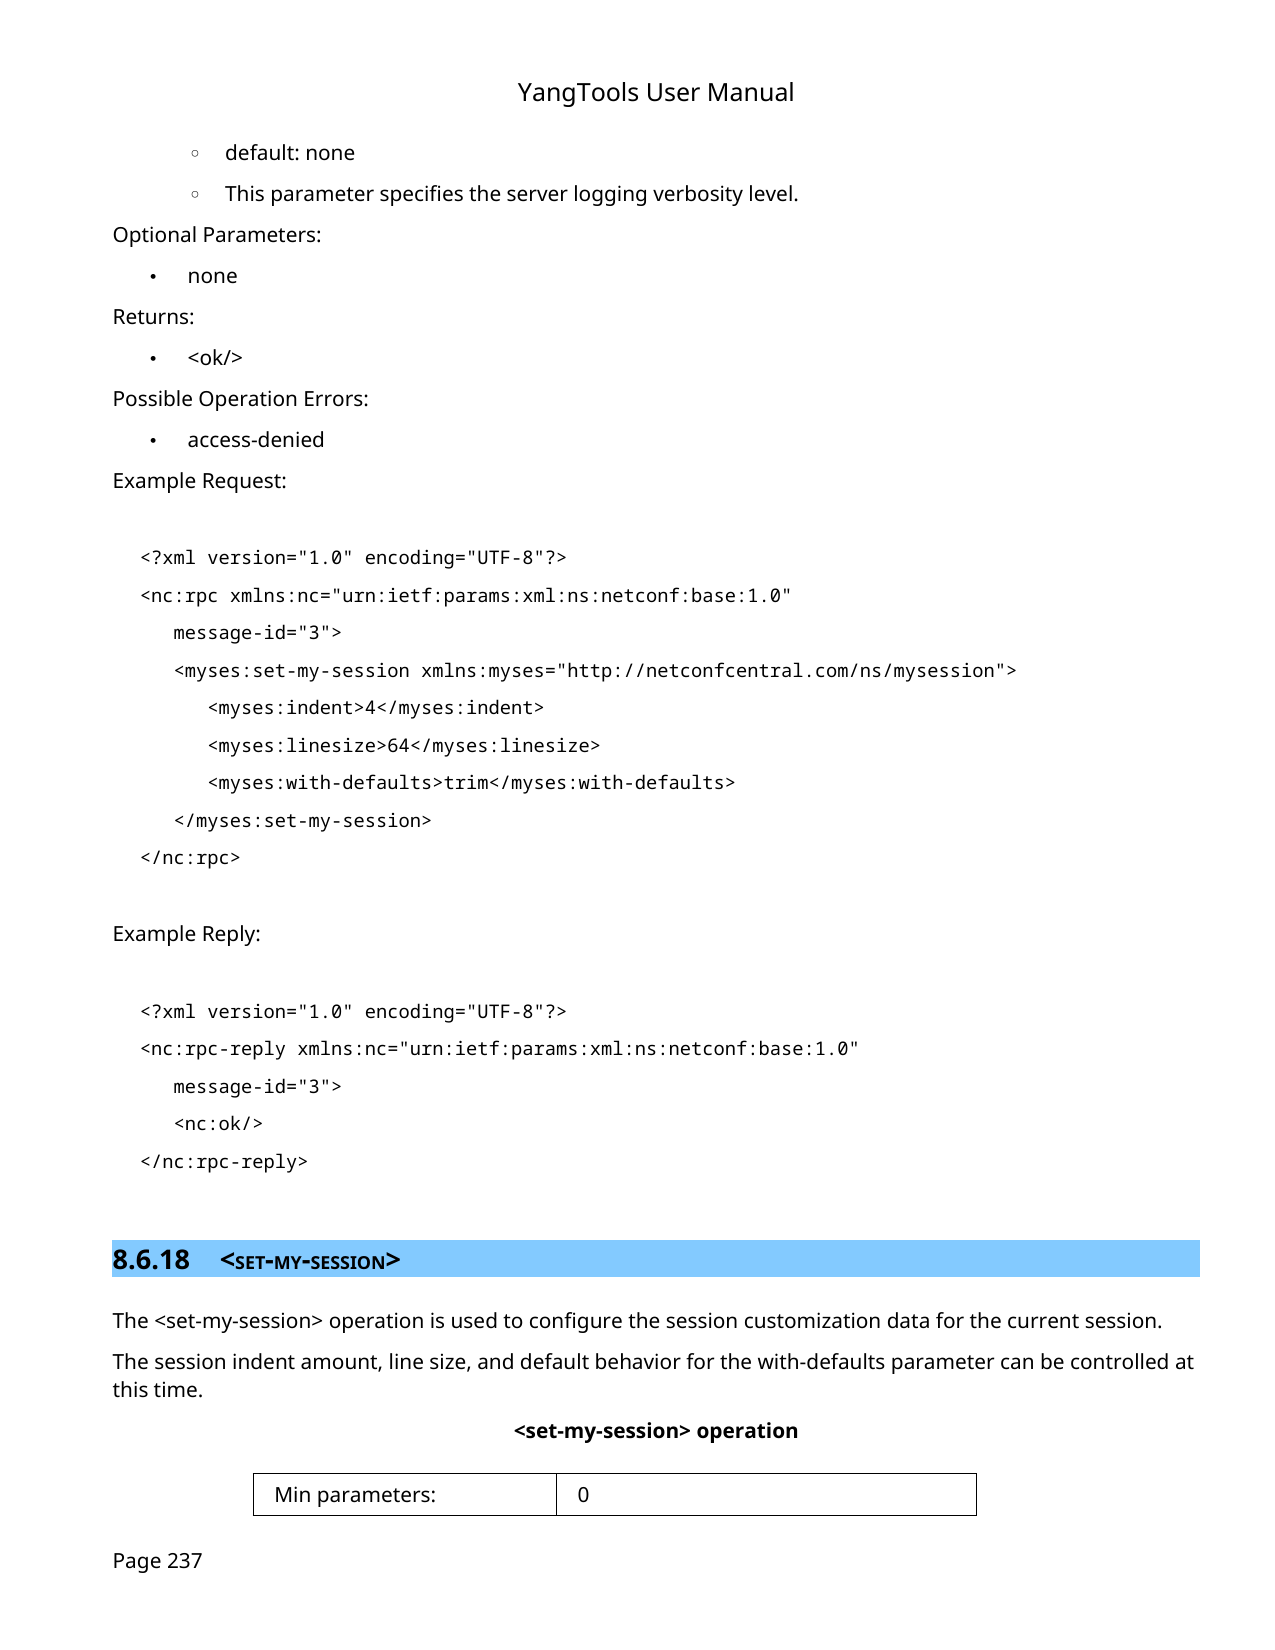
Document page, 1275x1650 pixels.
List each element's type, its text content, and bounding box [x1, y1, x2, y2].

table_header 0 [557, 1474, 976, 1515]
text Possible Operation Errors: [112, 384, 1200, 413]
list none [150, 261, 1200, 290]
text </nc:rpc-reply> [139, 1148, 1200, 1173]
text <myses:linesize>64</myses:linesize> [139, 732, 1200, 757]
text <nc:rpc xmlns:nc="urn:ietf:params:xml:ns:netconf:base:1.0" [139, 582, 1200, 607]
subtitle <set-my-session> [112, 1240, 1200, 1277]
text <?xml version="1.0" encoding="UTF-8"?> [139, 544, 1200, 570]
list This parameter specifies the server logging verbosity level. [187, 179, 1200, 208]
list <ok/> [150, 343, 1200, 372]
text <myses:with-defaults>trim</myses:with-defaults> [139, 769, 1200, 795]
text </myses:set-my-session> [139, 807, 1200, 832]
text <myses:set-my-session xmlns:myses="http://netconfcentral.com/ns/mysession"> [139, 657, 1200, 682]
text <?xml version="1.0" encoding="UTF-8"?> [139, 998, 1200, 1023]
text <myses:indent>4</myses:indent> [139, 694, 1200, 720]
text Optional Parameters: [112, 220, 1200, 249]
text Example Request: [112, 466, 1200, 494]
list access-denied [150, 425, 1200, 453]
text The <set-my-session> operation is used to configure the session customization data for the current session. [112, 1306, 1200, 1334]
table_header Min parameters: [254, 1474, 556, 1515]
text Returns: [112, 302, 1200, 331]
text message-id="3"> [139, 619, 1200, 645]
text <nc:rpc-reply xmlns:nc="urn:ietf:params:xml:ns:netconf:base:1.0" [139, 1035, 1200, 1061]
text <nc:ok/> [139, 1110, 1200, 1136]
text message-id="3"> [139, 1073, 1200, 1098]
text The session indent amount, line size, and default behavior for the with-defaults parameter can be controlled at this time. [112, 1347, 1200, 1404]
subtitle <set-my-session> operation [127, 1416, 1185, 1445]
text Example Reply: [112, 919, 1200, 948]
text </nc:rpc> [139, 844, 1200, 870]
list default: none [187, 138, 1200, 167]
